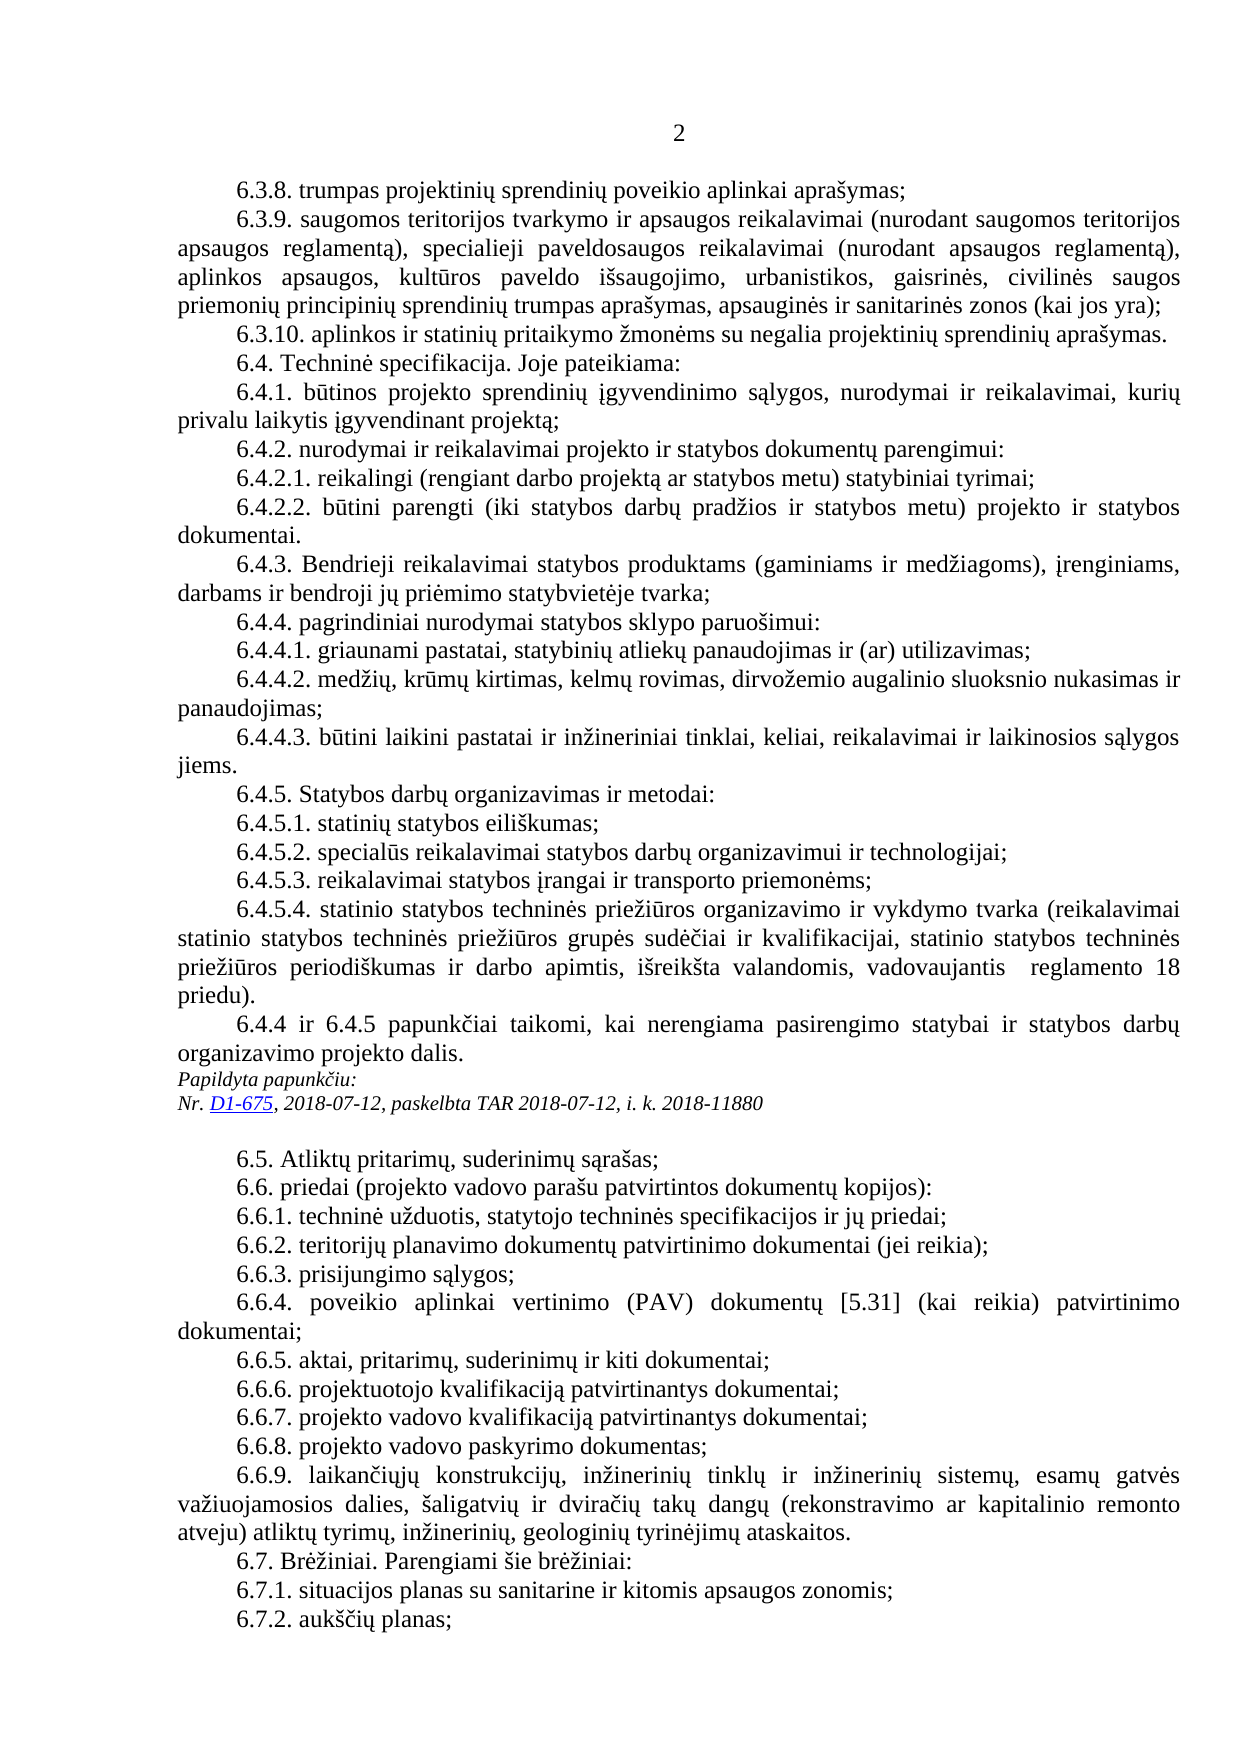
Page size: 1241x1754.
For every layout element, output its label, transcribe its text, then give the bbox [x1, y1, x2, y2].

text 6.4.2.1. reikalingi (rengiant darbo projektą ar statybos metu) statybiniai tyrimai; [177, 463, 1181, 492]
text 6.6.1. techninė užduotis, statytojo techninės specifikacijos ir jų priedai; [177, 1201, 1181, 1230]
text 6.4.2.2. būtini parengti (iki statybos darbų pradžios ir statybos metu) projekto ir statybos dokumentai. [177, 492, 1181, 549]
text 6.6.2. teritorijų planavimo dokumentų patvirtinimo dokumentai (jei reikia); [177, 1230, 1181, 1259]
text 6.4.4.2. medžių, krūmų kirtimas, kelmų rovimas, dirvožemio augalinio sluoksnio nukasimas ir panaudojimas; [177, 664, 1181, 722]
text 6.4.4 ir 6.4.5 papunkčiai taikomi, kai nerengiama pasirengimo statybai ir statybos darbų organizavimo projekto dalis. [177, 1009, 1181, 1067]
text 6.4.5. Statybos darbų organizavimas ir metodai: [177, 779, 1181, 808]
text 6.3.9. saugomos teritorijos tvarkymo ir apsaugos reikalavimai (nurodant saugomos teritorijos apsaugos reglamentą), specialieji paveldosaugos reikalavimai (nurodant apsaugos reglamentą), aplinkos apsaugos, kultūros paveldo išsaugojimo, urbanistikos, gaisrinės, civilinės saugos priemonių principinių sprendinių trumpas aprašymas, apsauginės ir sanitarinės zonos (kai jos yra); [177, 204, 1181, 319]
text 6.6.7. projekto vadovo kvalifikaciją patvirtinantys dokumentai; [177, 1402, 1181, 1431]
text 6.4.3. Bendrieji reikalavimai statybos produktams (gaminiams ir medžiagoms), įrenginiams, darbams ir bendroji jų priėmimo statybvietėje tvarka; [177, 549, 1181, 607]
text 6.4.5.4. statinio statybos techninės priežiūros organizavimo ir vykdymo tvarka (reikalavimai statinio statybos techninės priežiūros grupės sudėčiai ir kvalifikacijai, statinio statybos techninės priežiūros periodiškumas ir darbo apimtis, išreikšta valandomis, vadovaujantis reglamento 18 priedu). [177, 894, 1181, 1009]
text 6.4.5.2. specialūs reikalavimai statybos darbų organizavimui ir technologijai; [177, 837, 1181, 866]
text 6.4.5.3. reikalavimai statybos įrangai ir transporto priemonėms; [177, 866, 1181, 894]
text 6.6.8. projekto vadovo paskyrimo dokumentas; [177, 1431, 1181, 1460]
text 6.6. priedai (projekto vadovo parašu patvirtintos dokumentų kopijos): [177, 1172, 1181, 1201]
text 6.4.4.1. griaunami pastatai, statybinių atliekų panaudojimas ir (ar) utilizavimas; [177, 636, 1181, 664]
text 6.6.4. poveikio aplinkai vertinimo (PAV) dokumentų [5.31] (kai reikia) patvirtinimo dokumentai; [177, 1287, 1181, 1345]
text 6.3.8. trumpas projektinių sprendinių poveikio aplinkai aprašymas; [177, 176, 1181, 204]
text 6.7. Brėžiniai. Parengiami šie brėžiniai: [177, 1546, 1181, 1575]
text 6.6.5. aktai, pritarimų, suderinimų ir kiti dokumentai; [177, 1345, 1181, 1374]
text 6.4.4.3. būtini laikini pastatai ir inžineriniai tinklai, keliai, reikalavimai ir laikinosios sąlygos jiems. [177, 722, 1181, 779]
text 6.6.9. laikančiųjų konstrukcijų, inžinerinių tinklų ir inžinerinių sistemų, esamų gatvės važiuojamosios dalies, šaligatvių ir dviračių takų dangų (rekonstravimo ar kapitalinio remonto atveju) atliktų tyrimų, inžinerinių, geologinių tyrinėjimų ataskaitos. [177, 1460, 1181, 1546]
text 6.4.1. būtinos projekto sprendinių įgyvendinimo sąlygos, nurodymai ir reikalavimai, kurių privalu laikytis įgyvendinant projektą; [177, 377, 1181, 434]
text 6.7.1. situacijos planas su sanitarine ir kitomis apsaugos zonomis; [177, 1575, 1181, 1604]
text 6.6.3. prisijungimo sąlygos; [177, 1259, 1181, 1287]
text 6.4.4. pagrindiniai nurodymai statybos sklypo paruošimui: [177, 607, 1181, 636]
text Papildyta papunkčiu: [177, 1067, 1181, 1091]
text Nr. D1-675, 2018-07-12, paskelbta TAR 2018-07-12, i. k. 2018-11880 [177, 1091, 1181, 1115]
text 6.4. Techninė specifikacija. Joje pateikiama: [177, 348, 1181, 377]
text 6.5. Atliktų pritarimų, suderinimų sąrašas; [177, 1144, 1181, 1172]
text 6.6.6. projektuotojo kvalifikaciją patvirtinantys dokumentai; [177, 1374, 1181, 1402]
text 6.4.5.1. statinių statybos eiliškumas; [177, 808, 1181, 837]
text 6.4.2. nurodymai ir reikalavimai projekto ir statybos dokumentų parengimui: [177, 434, 1181, 463]
text 6.7.2. aukščių planas; [177, 1604, 1181, 1632]
text 6.3.10. aplinkos ir statinių pritaikymo žmonėms su negalia projektinių sprendinių aprašymas. [177, 319, 1181, 348]
